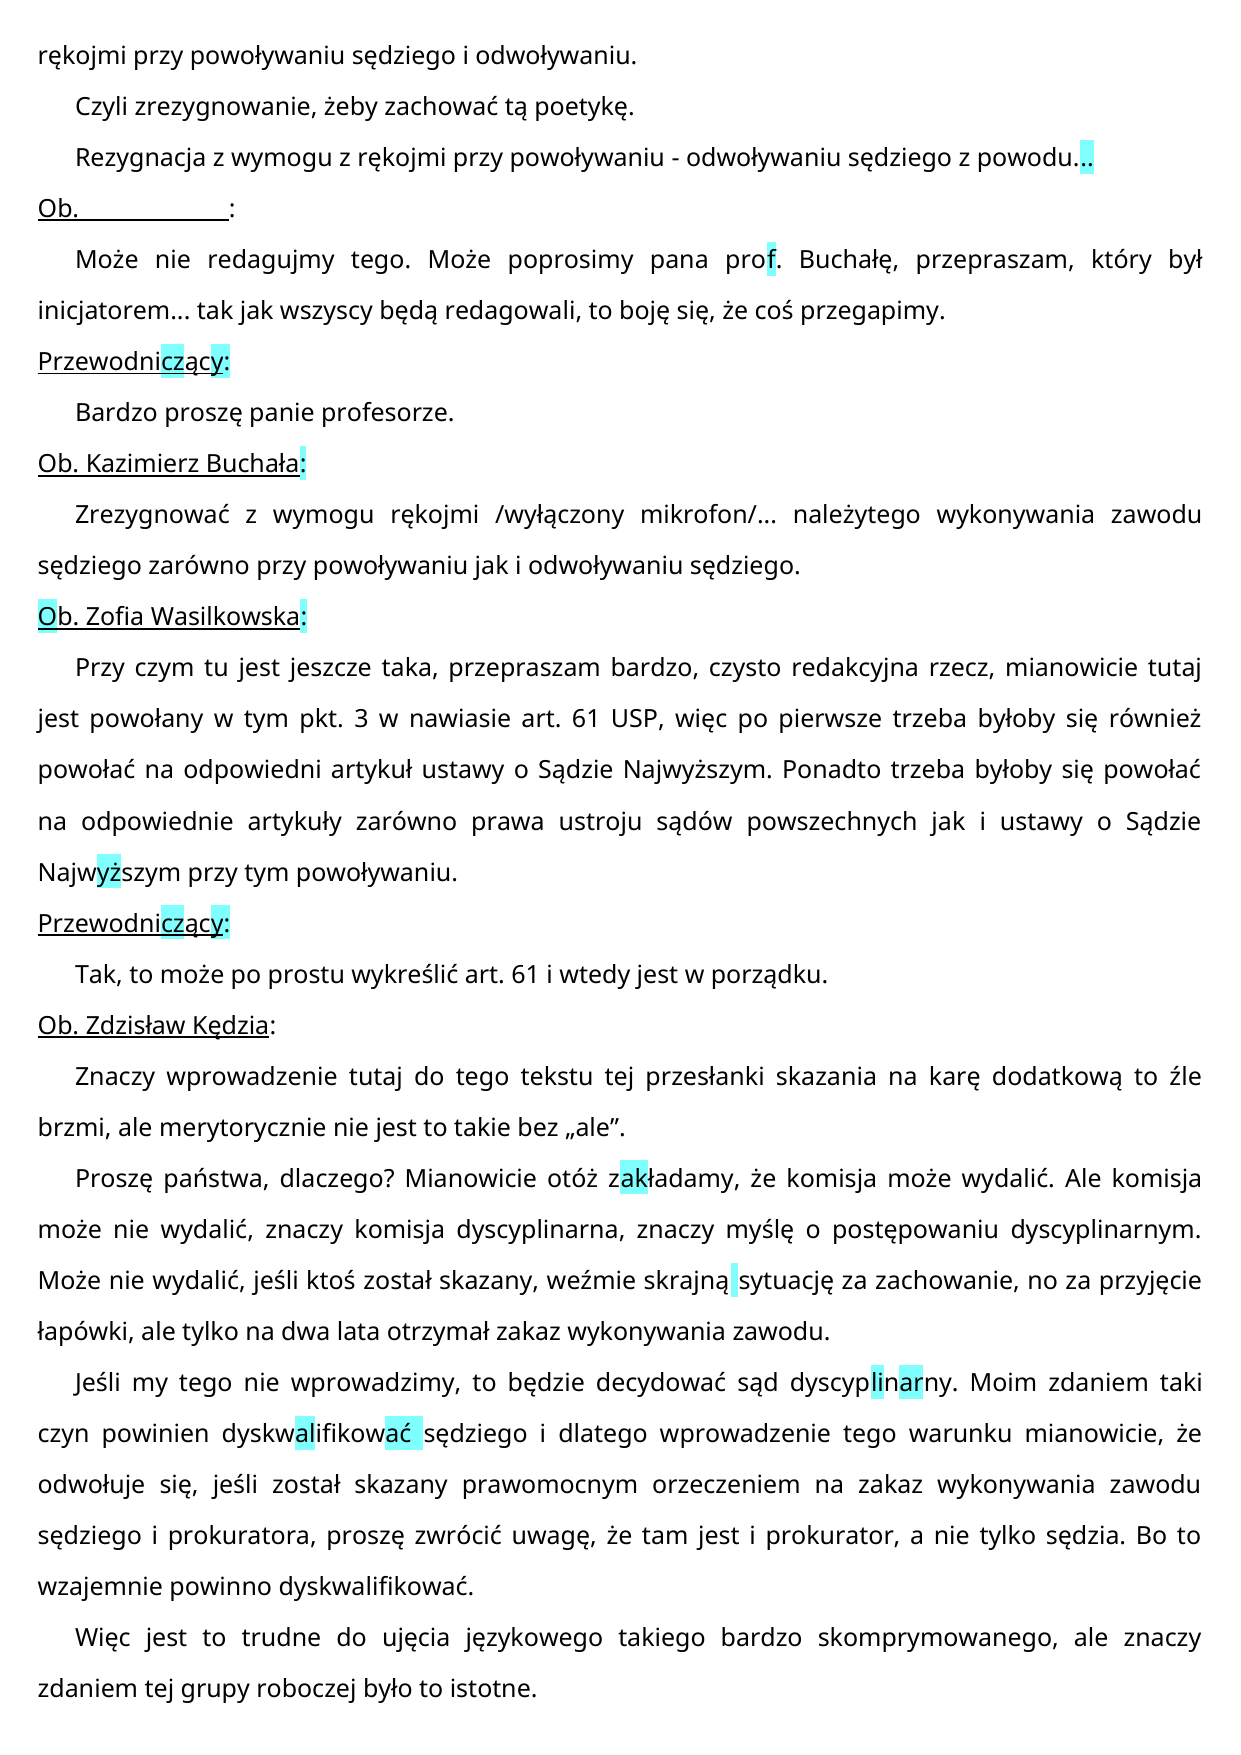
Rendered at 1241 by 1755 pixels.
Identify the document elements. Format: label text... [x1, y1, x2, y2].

text Czyli zrezygnowanie, żeby zachować tą poetykę. [37, 88, 1203, 123]
text Ob. Kazimierz Buchała: [37, 446, 1203, 480]
text Ob. : [37, 191, 1203, 225]
text Znaczy wprowadzenie tutaj do tego tekstu tej przesłanki skazania na karę dodatkową to źle brzmi, ale merytorycznie nie jest to takie bez „ale”. [37, 1058, 1203, 1143]
text Ob. Zdzisław Kędzia: [37, 1007, 1203, 1041]
text Ob. Zofia Wasilkowska: [37, 599, 1203, 633]
text Zrezygnować z wymogu rękojmi /wyłączony mikrofon/... należytego wykonywania zawodu sędziego zarówno przy powoływaniu jak i odwoływaniu sędziego. [37, 497, 1203, 582]
text Jeśli my tego nie wprowadzimy, to będzie decydować sąd dyscyplinarny. Moim zdaniem taki czyn powinien dyskwalifikować sędziego i dlatego wprowadzenie tego warunku mianowicie, że odwołuje się, jeśli został skazany prawomocnym orzeczeniem na zakaz wykonywania zawodu sędziego i prokuratora, proszę zwrócić uwagę, że tam jest i prokurator, a nie tylko sędzia. Bo to wzajemnie powinno dyskwalifikować. [37, 1364, 1203, 1603]
text Przewodniczący: [37, 905, 1203, 939]
text Rezygnacja z wymogu z rękojmi przy powoływaniu - odwoływaniu sędziego z powodu... [37, 139, 1203, 174]
text Przy czym tu jest jeszcze taka, przepraszam bardzo, czysto redakcyjna rzecz, mianowicie tutaj jest powołany w tym pkt. 3 w nawiasie art. 61 USP, więc po pierwsze trzeba byłoby się również powołać na odpowiedni artykuł ustawy o Sądzie Najwyższym. Ponadto trzeba byłoby się powołać na odpowiednie artykuły zarówno prawa ustroju sądów powszechnych jak i ustawy o Sądzie Najwyższym przy tym powoływaniu. [37, 650, 1203, 888]
text Przewodniczący: [37, 344, 1203, 378]
text Bardzo proszę panie profesorze. [37, 395, 1203, 429]
text Może nie redagujmy tego. Może poprosimy pana prof. Buchałę, przepraszam, który był inicjatorem... tak jak wszyscy będą redagowali, to boję się, że coś przegapimy. [37, 242, 1203, 327]
text rękojmi przy powoływaniu sędziego i odwoływaniu. [37, 37, 1203, 72]
text Tak, to może po prostu wykreślić art. 61 i wtedy jest w porządku. [37, 956, 1203, 990]
text Proszę państwa, dlaczego? Mianowicie otóż zakładamy, że komisja może wydalić. Ale komisja może nie wydalić, znaczy komisja dyscyplinarna, znaczy myślę o postępowaniu dyscyplinarnym. Może nie wydalić, jeśli ktoś został skazany, weźmie skrajną sytuację za zachowanie, no za przyjęcie łapówki, ale tylko na dwa lata otrzymał zakaz wykonywania zawodu. [37, 1160, 1203, 1348]
text Więc jest to trudne do ujęcia językowego takiego bardzo skomprymowanego, ale znaczy zdaniem tej grupy roboczej było to istotne. [37, 1620, 1203, 1705]
